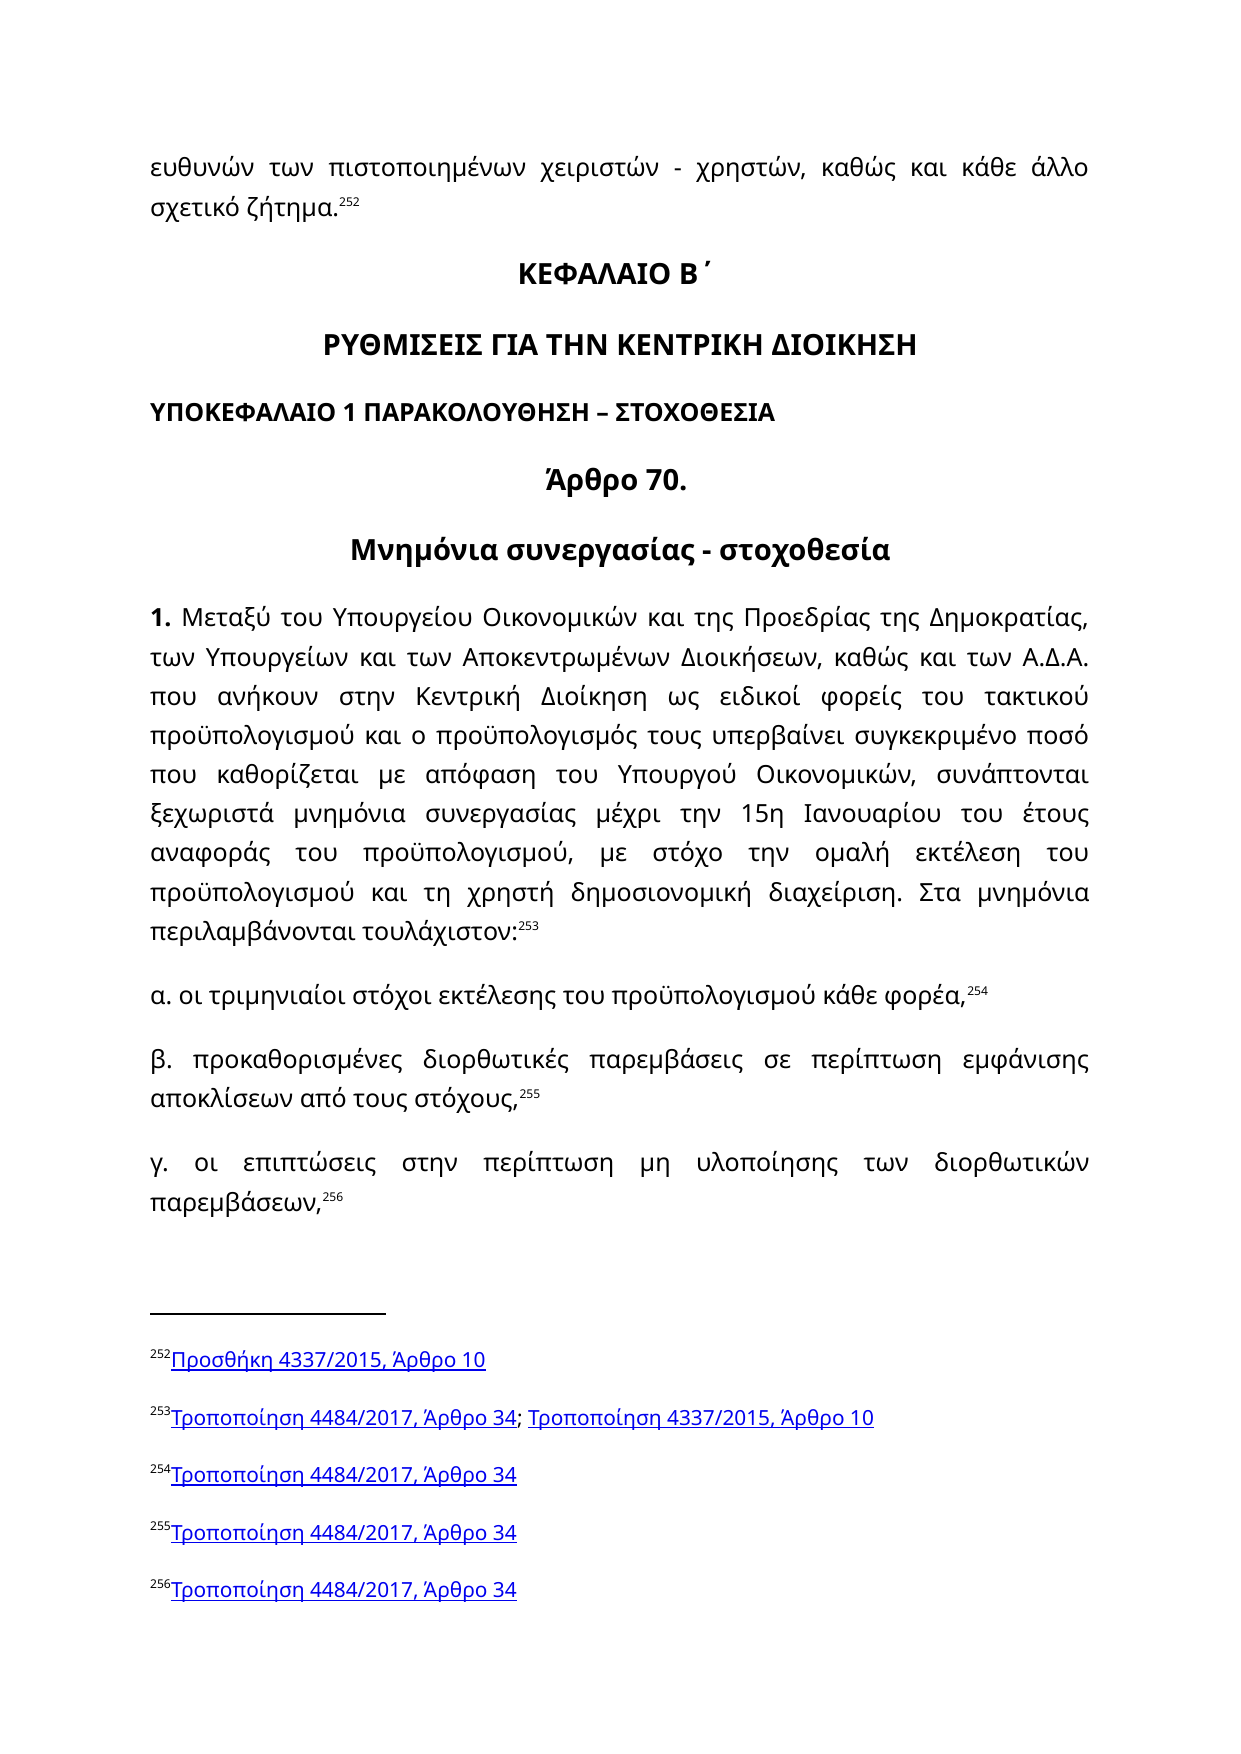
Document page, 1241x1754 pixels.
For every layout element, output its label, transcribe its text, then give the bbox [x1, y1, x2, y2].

subtitle Άρθρο 70. [150, 459, 1090, 498]
text γ. οι επιπτώσεις στην περίπτωση µη υλοποίησης των διορθωτικών παρεµβάσεων, [150, 1145, 1090, 1218]
subtitle ΚΕΦΑΛΑΙΟ Β΄ [150, 253, 1090, 293]
text 1. Μεταξύ του Υπουργείου Οικονοµικών και της Προεδρίας της Δηµοκρατίας, των Υπουργείων και των Αποκεντρωµένων Διοικήσεων, καθώς και των Α.Δ.Α. που ανήκουν στην Κεντρική Διοίκηση ως ειδικοί φορείς του τακτικού προϋπολογισµού και ο προϋπολογισµός τους υπερβαίνει συγκεκριµένο ποσό που καθορίζεται µε απόφαση του Υπουργού Οικονοµικών, συνάπτονται ξεχωριστά µνηµόνια συνεργασίας µέχρι την 15η Ιανουαρίου του έτους αναφοράς του προϋπολογισµού, µε στόχο την οµαλή εκτέλεση του προϋπολογισµού και τη χρηστή δηµοσιονοµική διαχείριση. Στα µνηµόνια περιλαµβάνονται τουλάχιστον: [150, 600, 1090, 947]
text β. προκαθορισµένες διορθωτικές παρεµβάσεις σε περίπτωση εµφάνισης αποκλίσεων από τους στόχους, [150, 1042, 1090, 1115]
text Τροποποίηση 4484/2017, Άρθρο 34 [150, 1518, 1090, 1546]
text ευθυνών των πιστοποιημένων χειριστών - χρηστών, καθώς και κάθε άλλο σχετικό ζήτημα. [150, 150, 1090, 223]
text Τροποποίηση 4484/2017, Άρθρο 34; Τροποποίηση 4337/2015, Άρθρο 10 [150, 1403, 1090, 1431]
text Τροποποίηση 4484/2017, Άρθρο 34 [150, 1460, 1090, 1489]
text Τροποποίηση 4484/2017, Άρθρο 34 [150, 1576, 1090, 1604]
text Προσθήκη 4337/2015, Άρθρο 10 [150, 1345, 1090, 1373]
text ΥΠΟΚΕΦΑΛΑΙΟ 1 ΠΑΡΑΚΟΛΟΥΘΗΣΗ – ΣΤΟΧΟΘΕΣΙΑ [150, 394, 1090, 429]
text α. οι τριµηνιαίοι στόχοι εκτέλεσης του προϋπολογισµού κάθε φορέα, [150, 977, 1090, 1012]
subtitle Μνημόνια συνεργασίας - στοχοθεσία [150, 529, 1090, 569]
subtitle ΡΥΘΜΙΣΕΙΣ ΓΙΑ ΤΗΝ ΚΕΝΤΡΙΚΗ ΔΙΟΙΚΗΣΗ [150, 324, 1090, 364]
